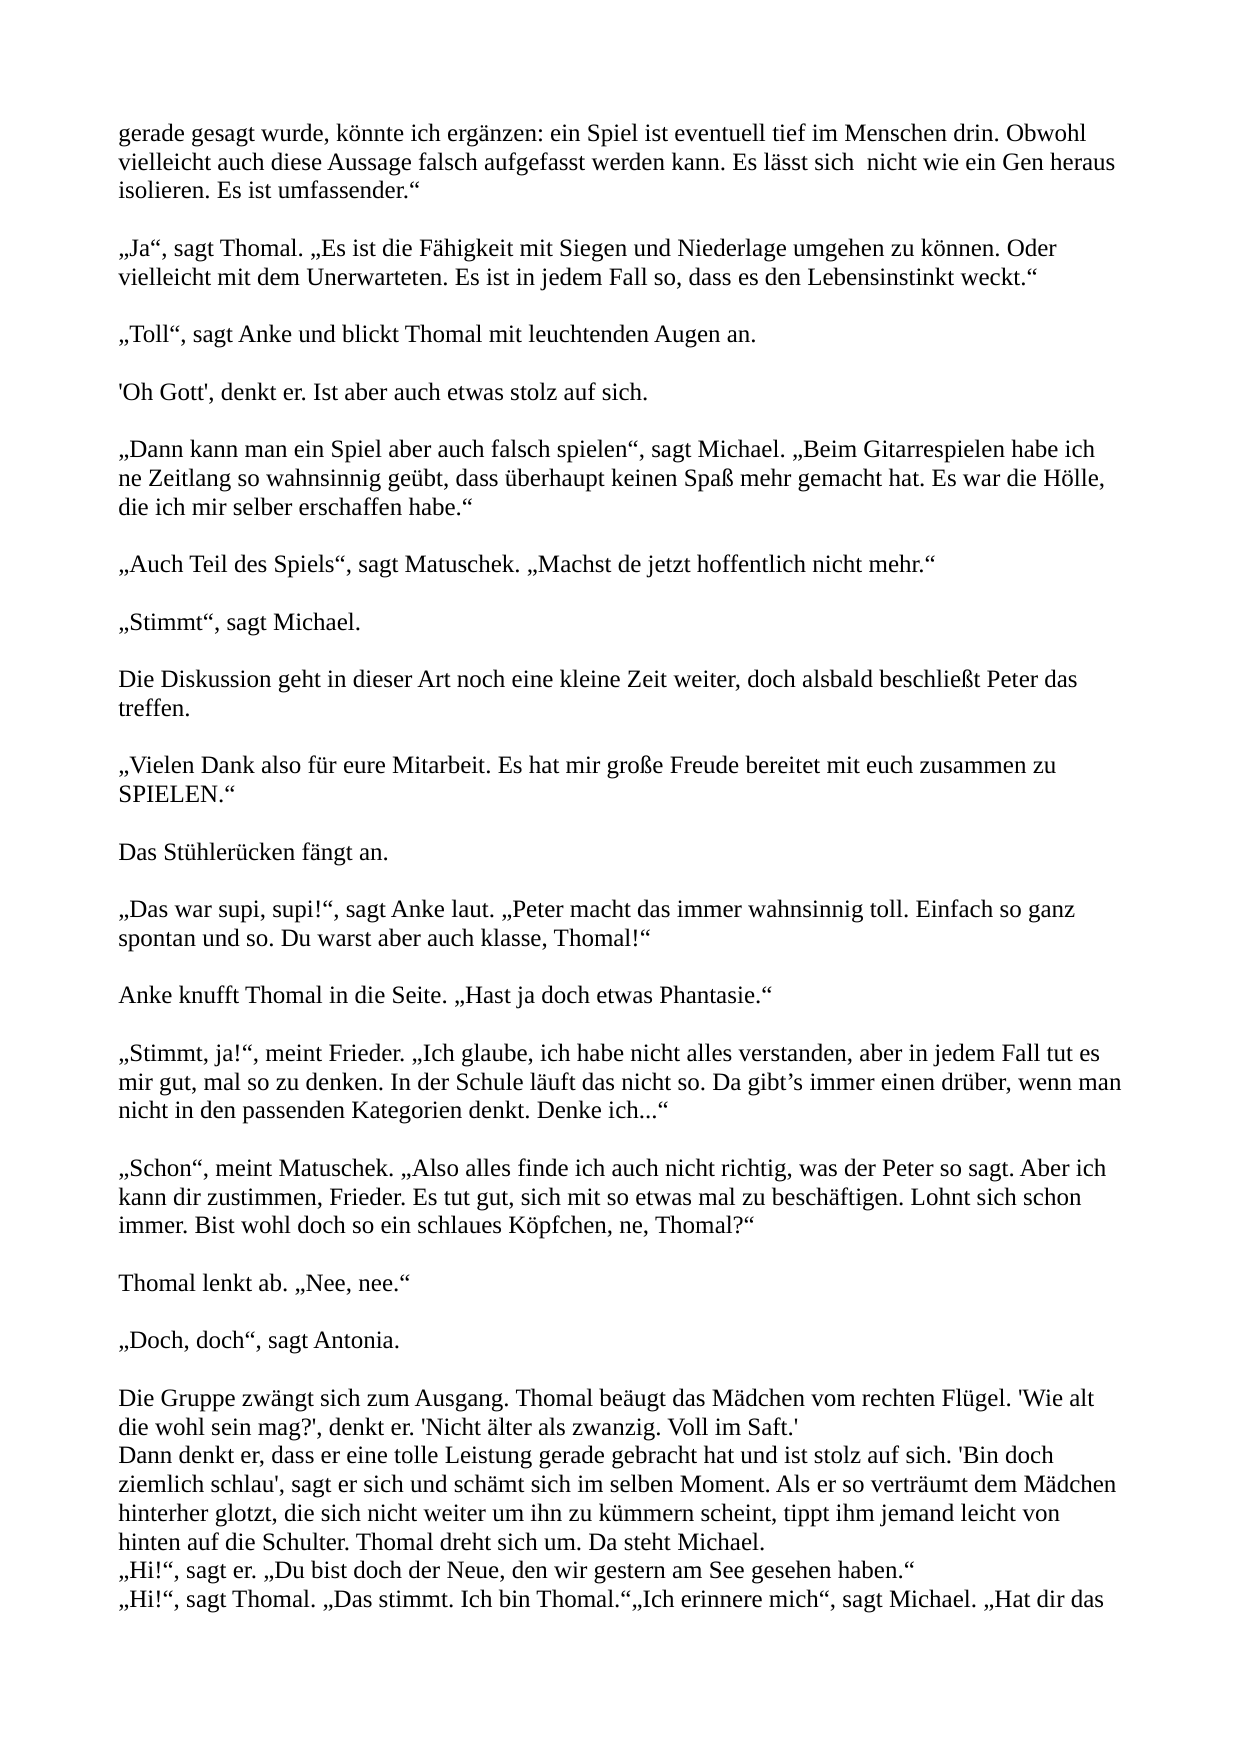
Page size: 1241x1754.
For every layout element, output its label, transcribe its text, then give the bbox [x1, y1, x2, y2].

text „Dann kann man ein Spiel aber auch falsch spielen“, sagt Michael. „Beim Gitarrespielen habe ich ne Zeitlang so wahnsinnig geübt, dass überhaupt keinen Spaß mehr gemacht hat. Es war die Hölle, die ich mir selber erschaffen habe.“ [118, 434, 1122, 521]
text Dann denkt er, dass er eine tolle Leistung gerade gebracht hat und ist stolz auf sich. 'Bin doch ziemlich schlau', sagt er sich und schämt sich im selben Moment. Als er so verträumt dem Mädchen hinterher glotzt, die sich nicht weiter um ihn zu kümmern scheint, tippt ihm jemand leicht von hinten auf die Schulter. Thomal dreht sich um. Da steht Michael. [118, 1441, 1122, 1556]
text Thomal lenkt ab. „Nee, nee.“ [118, 1268, 1122, 1297]
text „Vielen Dank also für eure Mitarbeit. Es hat mir große Freude bereitet mit euch zusammen zu SPIELEN.“ [118, 751, 1122, 808]
text „Doch, doch“, sagt Antonia. [118, 1326, 1122, 1354]
text „Schon“, meint Matuschek. „Also alles finde ich auch nicht richtig, was der Peter so sagt. Aber ich kann dir zustimmen, Frieder. Es tut gut, sich mit so etwas mal zu beschäftigen. Lohnt sich schon immer. Bist wohl doch so ein schlaues Köpfchen, ne, Thomal?“ [118, 1153, 1122, 1239]
text Anke knufft Thomal in die Seite. „Hast ja doch etwas Phantasie.“ [118, 981, 1122, 1009]
text Die Gruppe zwängt sich zum Ausgang. Thomal beäugt das Mädchen vom rechten Flügel. 'Wie alt die wohl sein mag?', denkt er. 'Nicht älter als zwanzig. Voll im Saft.' [118, 1383, 1122, 1441]
text „Stimmt“, sagt Michael. [118, 607, 1122, 636]
text Die Diskussion geht in dieser Art noch eine kleine Zeit weiter, doch alsbald beschließt Peter das treffen. [118, 664, 1122, 722]
text „Das war supi, supi!“, sagt Anke laut. „Peter macht das immer wahnsinnig toll. Einfach so ganz spontan und so. Du warst aber auch klasse, Thomal!“ [118, 894, 1122, 952]
text 'Oh Gott', denkt er. Ist aber auch etwas stolz auf sich. [118, 377, 1122, 406]
text „Hi!“, sagt er. „Du bist doch der Neue, den wir gestern am See gesehen haben.“ [118, 1556, 1122, 1584]
text „Auch Teil des Spiels“, sagt Matuschek. „Machst de jetzt hoffentlich nicht mehr.“ [118, 549, 1122, 578]
text „Ja“, sagt Thomal. „Es ist die Fähigkeit mit Siegen und Niederlage umgehen zu können. Oder vielleicht mit dem Unerwarteten. Es ist in jedem Fall so, dass es den Lebensinstinkt weckt.“ [118, 233, 1122, 291]
text „Toll“, sagt Anke und blickt Thomal mit leuchtenden Augen an. [118, 319, 1122, 348]
text gerade gesagt wurde, könnte ich ergänzen: ein Spiel ist eventuell tief im Menschen drin. Obwohl vielleicht auch diese Aussage falsch aufgefasst werden kann. Es lässt sich nicht wie ein Gen heraus isolieren. Es ist umfassender.“ [118, 118, 1122, 204]
text „Stimmt, ja!“, meint Frieder. „Ich glaube, ich habe nicht alles verstanden, aber in jedem Fall tut es mir gut, mal so zu denken. In der Schule läuft das nicht so. Da gibt’s immer einen drüber, wenn man nicht in den passenden Kategorien denkt. Denke ich...“ [118, 1038, 1122, 1124]
text „Hi!“, sagt Thomal. „Das stimmt. Ich bin Thomal.“„Ich erinnere mich“, sagt Michael. „Hat dir das [118, 1584, 1122, 1613]
text Das Stühlerücken fängt an. [118, 837, 1122, 866]
